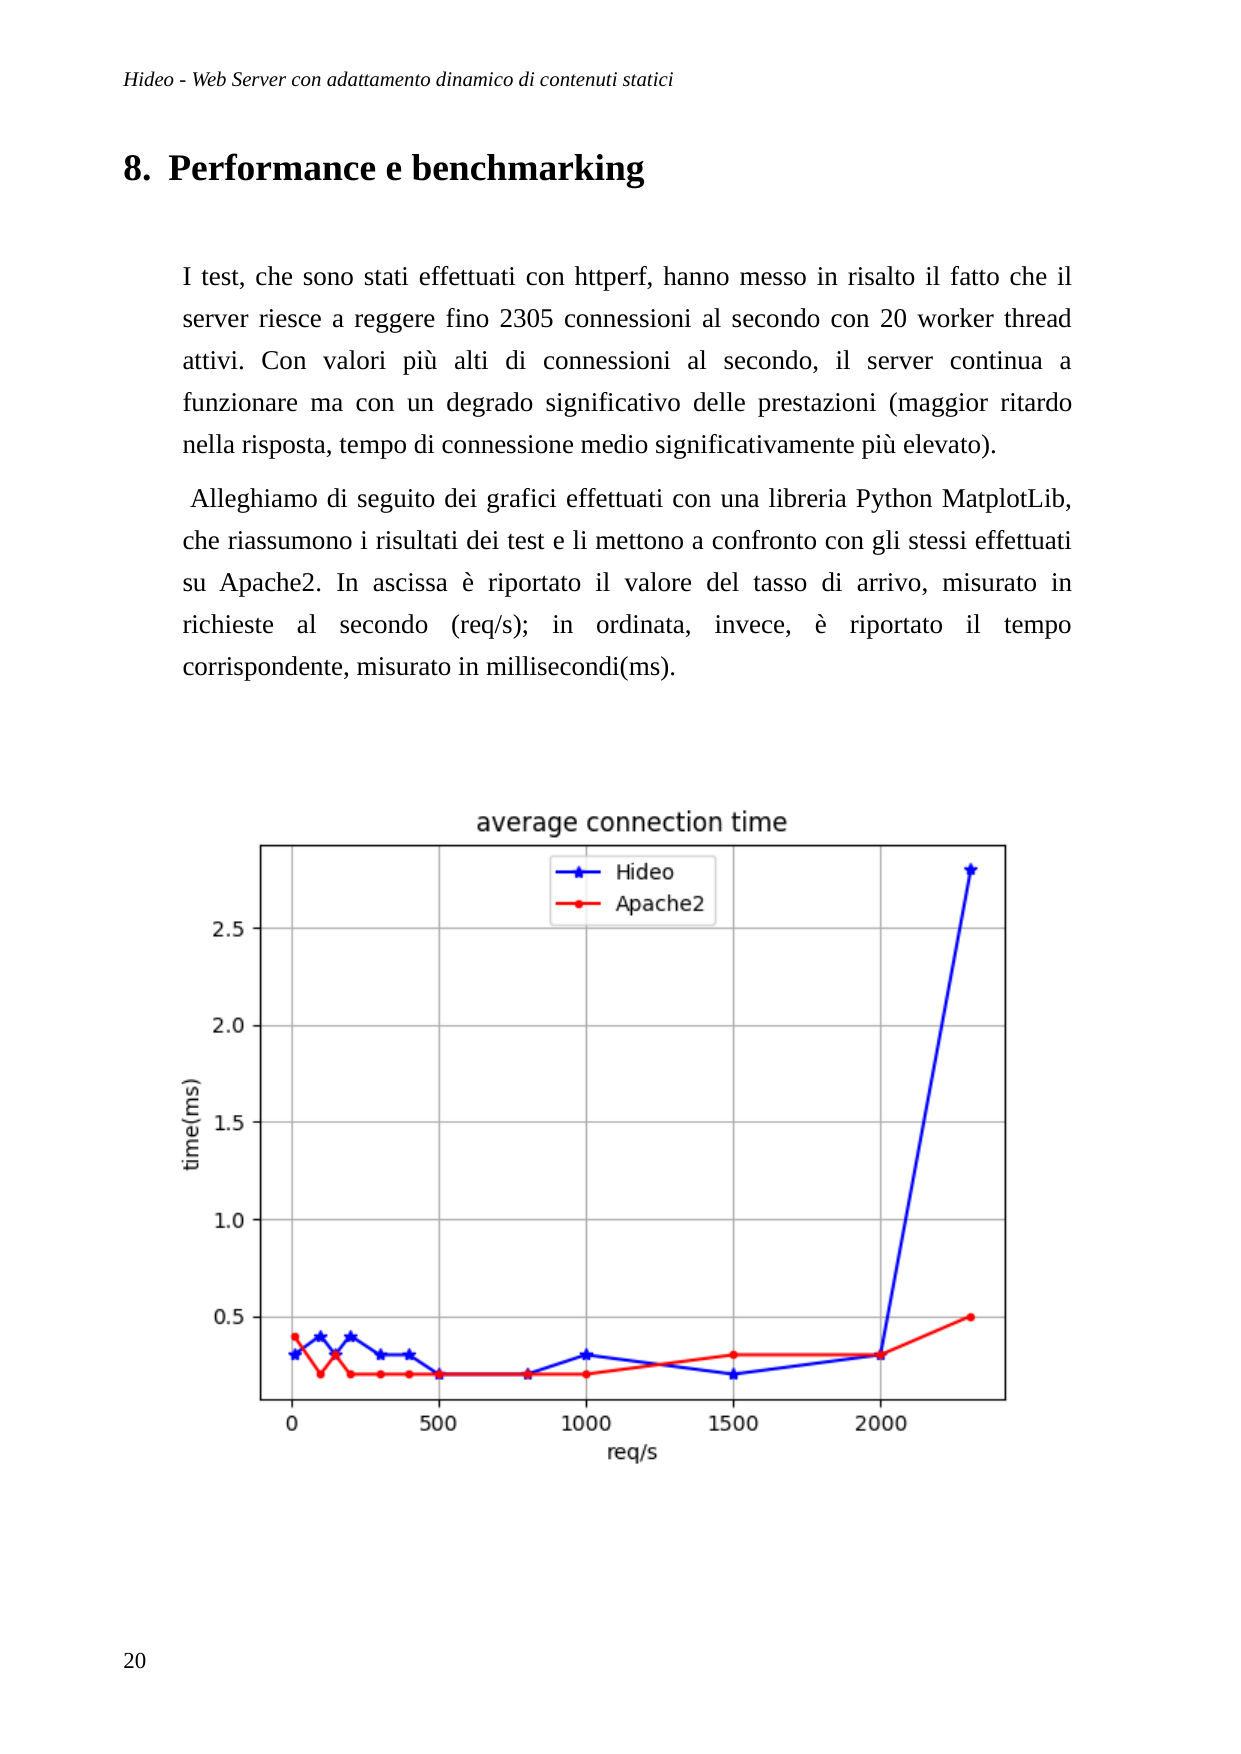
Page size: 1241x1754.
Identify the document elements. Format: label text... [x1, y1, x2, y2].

subtitle Performance e benchmarking [123, 145, 1132, 188]
text I test, che sono stati effettuati con httperf, hanno messo in risalto il fatto che il server riesce a reggere fino 2305 connessioni al secondo con 20 worker thread attivi. Con valori più alti di connessioni al secondo, il server continua a funzionare ma con un degrado significativo delle prestazioni (maggior ritardo nella risposta, tempo di connessione medio significativamente più elevato). [182, 260, 1073, 459]
picture [140, 758, 1101, 1479]
text Alleghiamo di seguito dei grafici effettuati con una libreria Python MatplotLib, che riassumono i risultati dei test e li mettono a confronto con gli stessi effettuati su Apache2. In ascissa è riportato il valore del tasso di arrivo, misurato in richieste al secondo (req/s); in ordinata, invece, è riportato il tempo corrispondente, misurato in millisecondi(ms). [182, 482, 1073, 681]
